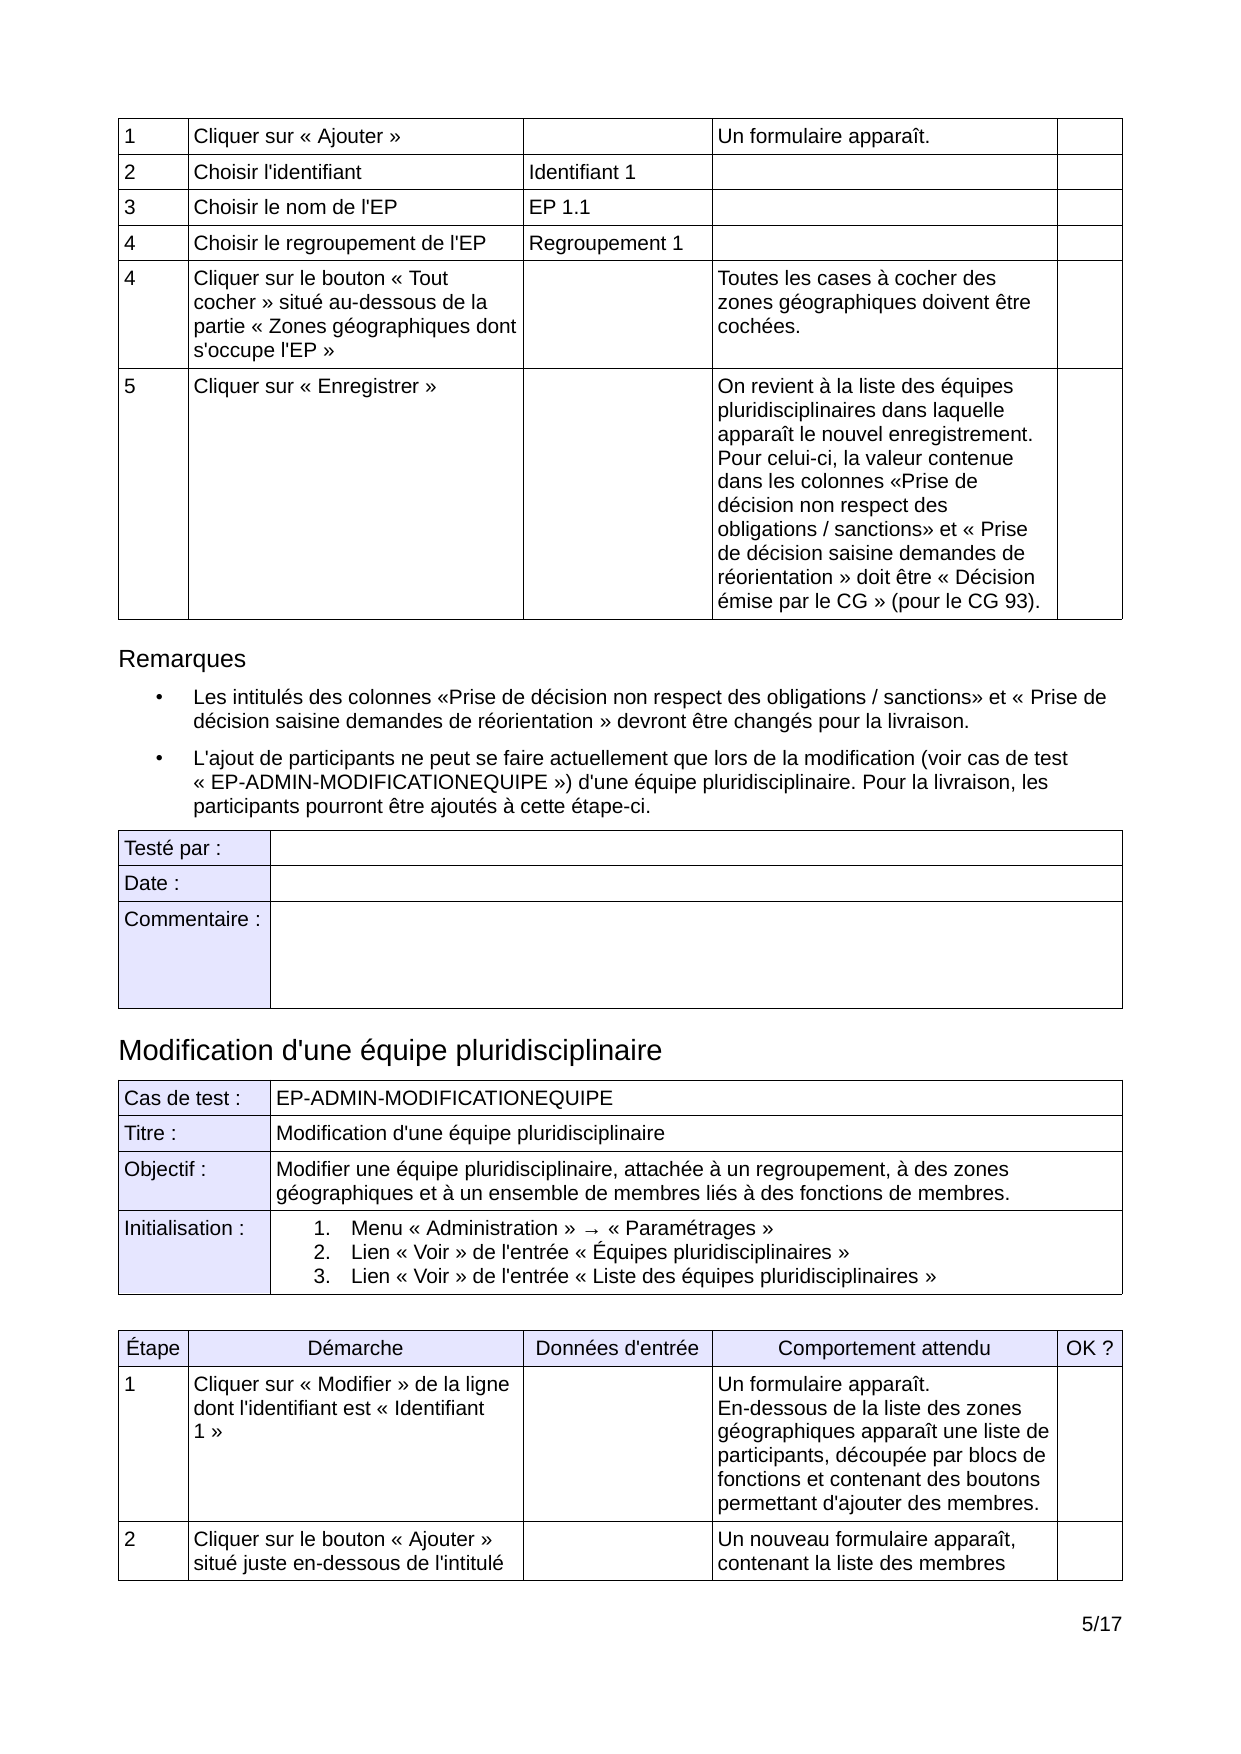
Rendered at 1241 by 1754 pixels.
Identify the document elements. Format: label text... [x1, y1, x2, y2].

table_cell [713, 190, 1057, 225]
table_cell Un formulaire apparaît. En-dessous de la liste des zones géographiques apparaît une liste de participants, découpée par blocs de fonctions et contenant des boutons permettant d'ajouter des membres. [713, 1367, 1057, 1521]
table_cell Choisir le regroupement de l'EP [189, 226, 523, 260]
table_cell Cliquer sur « Modifier » de la ligne dont l'identifiant est « Identifiant 1 » [189, 1367, 523, 1521]
table_cell 2 [119, 1522, 188, 1580]
table_cell 4 [119, 226, 188, 260]
table_cell [713, 226, 1057, 260]
list Les intitulés des colonnes «Prise de décision non respect des obligations / sanctions» et « Prise de décision saisine demandes de réorientation » devront être changés pour la livraison. [156, 685, 1122, 733]
table_cell Menu « Administration » → « Paramétrages » Lien « Voir » de l'entrée « Équipes pluridisciplinaires » Lien « Voir » de l'entrée « Liste des équipes pluridisciplinaires » [271, 1211, 1122, 1293]
subtitle Modification d'une équipe pluridisciplinaire [118, 1033, 1122, 1067]
table_cell Identifiant 1 [524, 155, 712, 189]
table_header Données d'entrée [524, 1331, 712, 1366]
table_cell [713, 155, 1057, 189]
table_cell [1058, 261, 1122, 368]
table_cell EP 1.1 [524, 190, 712, 225]
table_cell [1058, 190, 1122, 225]
table_cell Modification d'une équipe pluridisciplinaire [271, 1116, 1122, 1151]
table_cell [1058, 155, 1122, 189]
table_cell 1 [119, 1367, 188, 1521]
table_cell [524, 369, 712, 619]
table_cell 3 [119, 190, 188, 225]
table_cell Modifier une équipe pluridisciplinaire, attachée à un regroupement, à des zones géographiques et à un ensemble de membres liés à des fonctions de membres. [271, 1152, 1122, 1210]
table_header [271, 831, 1122, 865]
table_cell Cliquer sur « Enregistrer » [189, 369, 523, 619]
table_cell Choisir l'identifiant [189, 155, 523, 189]
table_header Cas de test : [119, 1081, 270, 1115]
table_cell 2 [119, 155, 188, 189]
table_cell [271, 866, 1122, 901]
table_cell [271, 902, 1122, 1008]
table_cell Un formulaire apparaît. [713, 119, 1057, 154]
subtitle Remarques [118, 644, 1122, 672]
table_cell [1058, 1522, 1122, 1580]
table_cell Cliquer sur « Ajouter » [189, 119, 523, 154]
table_cell Regroupement 1 [524, 226, 712, 260]
table_cell [1058, 226, 1122, 260]
table_cell [524, 261, 712, 368]
table_cell Choisir le nom de l'EP [189, 190, 523, 225]
table_header OK ? [1058, 1331, 1122, 1366]
table_header Testé par : [119, 831, 270, 865]
table_cell [524, 1367, 712, 1521]
table_cell [524, 119, 712, 154]
table_header Étape [119, 1331, 188, 1366]
table_cell On revient à la liste des équipes pluridisciplinaires dans laquelle apparaît le nouvel enregistrement. Pour celui-ci, la valeur contenue dans les colonnes «Prise de décision non respect des obligations / sanctions» et « Prise de décision saisine demandes de réorientation » doit être « Décision émise par le CG » (pour le CG 93). [713, 369, 1057, 619]
table_cell Commentaire : [119, 902, 270, 1008]
table_cell Titre : [119, 1116, 270, 1151]
table_cell [1058, 369, 1122, 619]
table_cell Objectif : [119, 1152, 270, 1210]
table_header Démarche [189, 1331, 523, 1366]
table_cell Un nouveau formulaire apparaît, contenant la liste des membres [713, 1522, 1057, 1580]
table_header EP-ADMIN-MODIFICATIONEQUIPE [271, 1081, 1122, 1115]
table_cell Toutes les cases à cocher des zones géographiques doivent être cochées. [713, 261, 1057, 368]
table_cell Cliquer sur le bouton « Ajouter » situé juste en-dessous de l'intitulé [189, 1522, 523, 1580]
table_cell Date : [119, 866, 270, 901]
table_cell 1 [119, 119, 188, 154]
table_cell 5 [119, 369, 188, 619]
table_cell Initialisation : [119, 1211, 270, 1293]
table_cell [1058, 1367, 1122, 1521]
list L'ajout de participants ne peut se faire actuellement que lors de la modification (voir cas de test « EP-ADMIN-MODIFICATIONEQUIPE ») d'une équipe pluridisciplinaire. Pour la livraison, les participants pourront être ajoutés à cette étape-ci. [156, 745, 1122, 817]
table_cell [1058, 119, 1122, 154]
table_cell [524, 1522, 712, 1580]
table_cell Cliquer sur le bouton « Tout cocher » situé au-dessous de la partie « Zones géographiques dont s'occupe l'EP » [189, 261, 523, 368]
table_header Comportement attendu [713, 1331, 1057, 1366]
table_cell 4 [119, 261, 188, 368]
